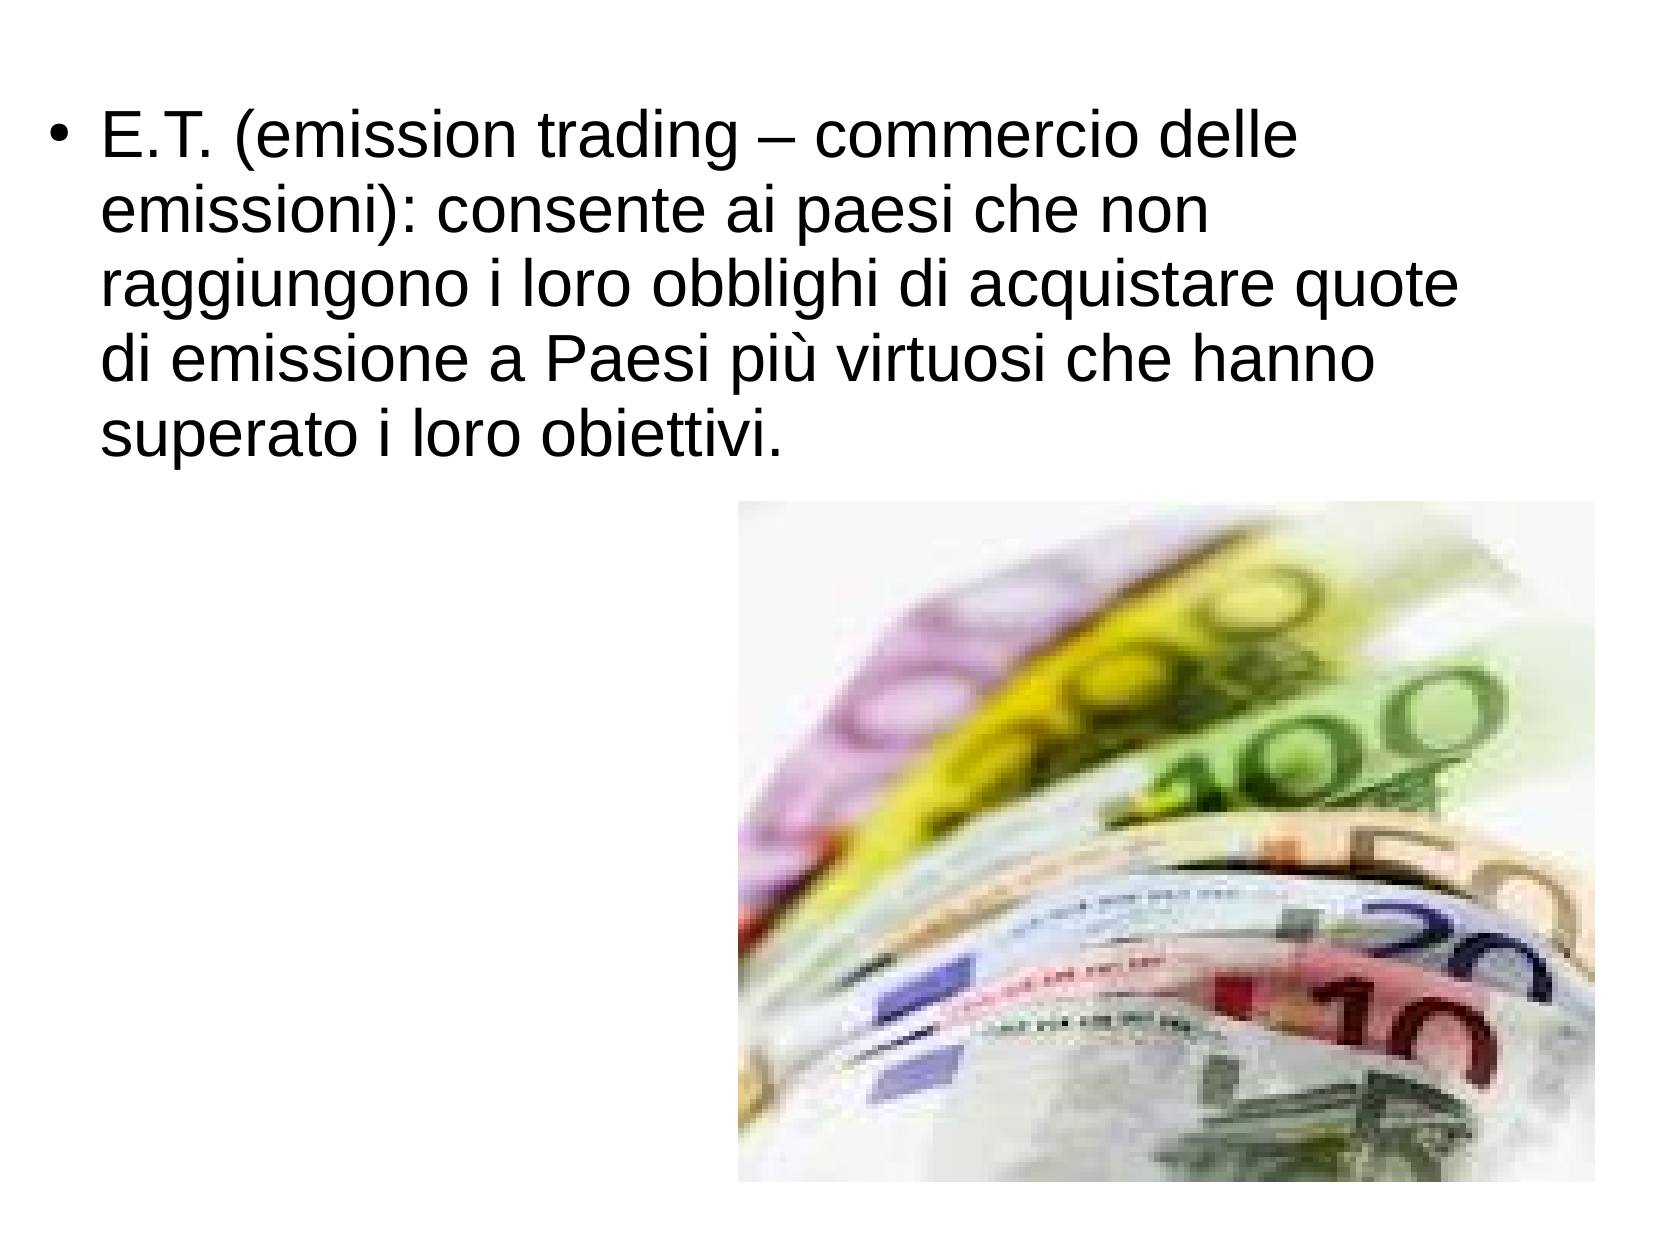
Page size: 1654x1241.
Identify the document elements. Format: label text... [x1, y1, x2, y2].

picture [738, 501, 1595, 1182]
list E.T. (emission trading – commercio delle emissioni): consente ai paesi che non raggiungono i loro obblighi di acquistare quote di emissione a Paesi più virtuosi che hanno superato i loro obiettivi. [29, 96, 1518, 916]
